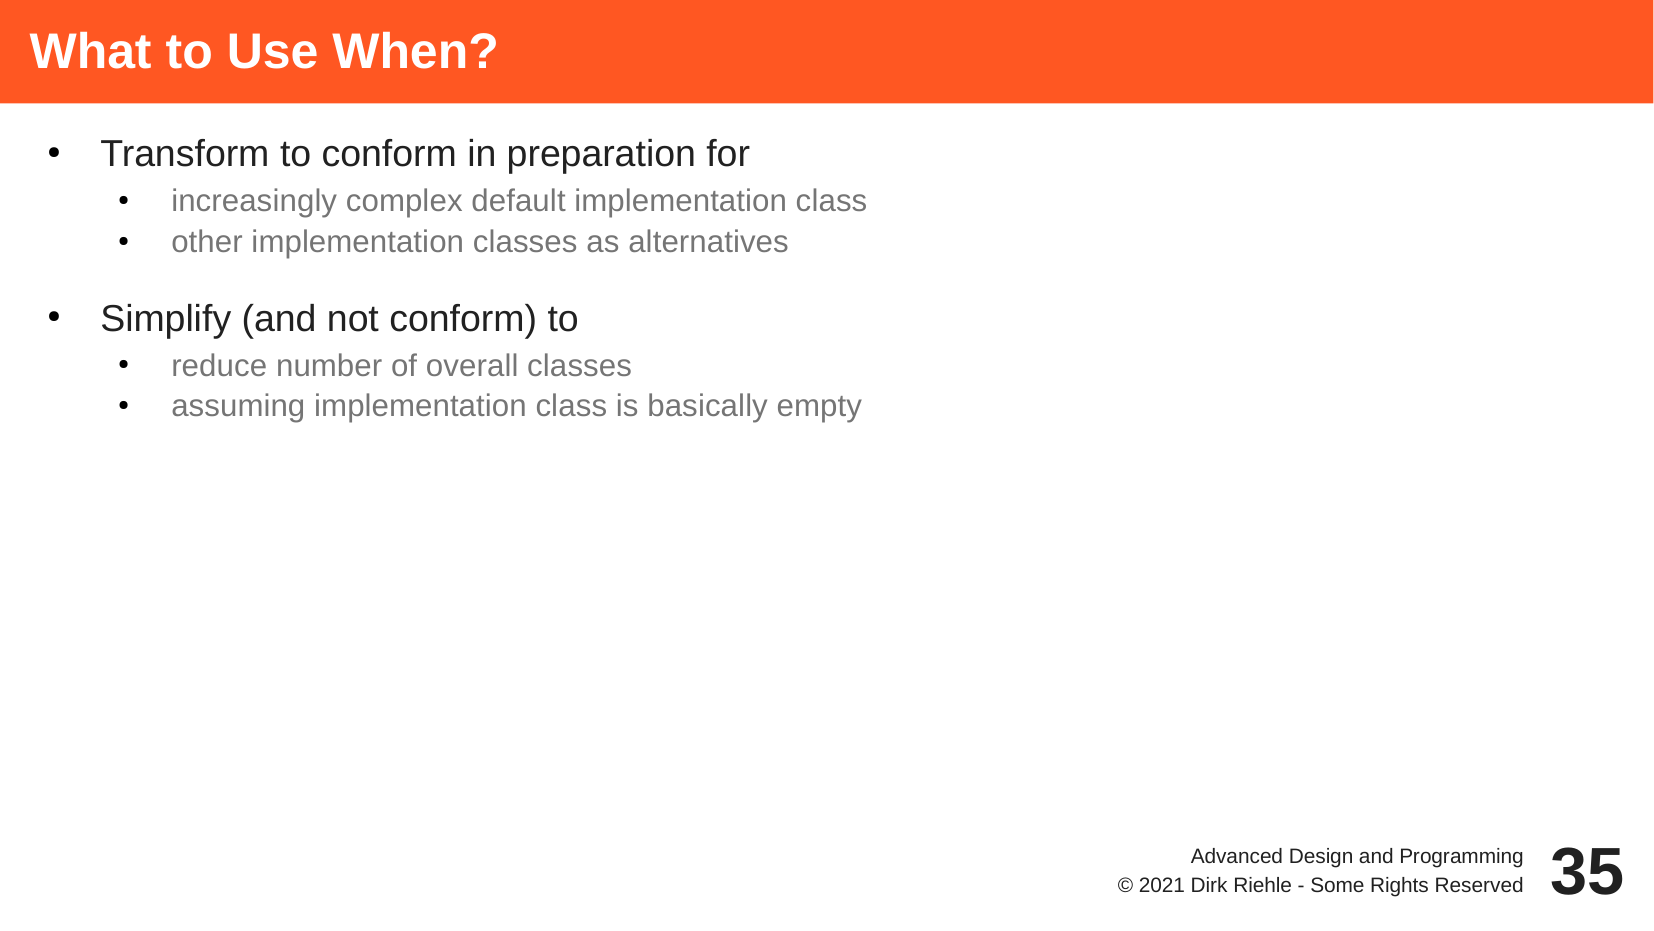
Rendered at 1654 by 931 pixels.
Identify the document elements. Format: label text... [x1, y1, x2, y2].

title What to Use When? [0, 0, 1654, 104]
list Transform to conform in preparation for increasingly complex default implementation class other implementation classes as alternatives Simplify (and not conform) to reduce number of overall classes assuming implementation class is basically empty [29, 132, 1625, 813]
